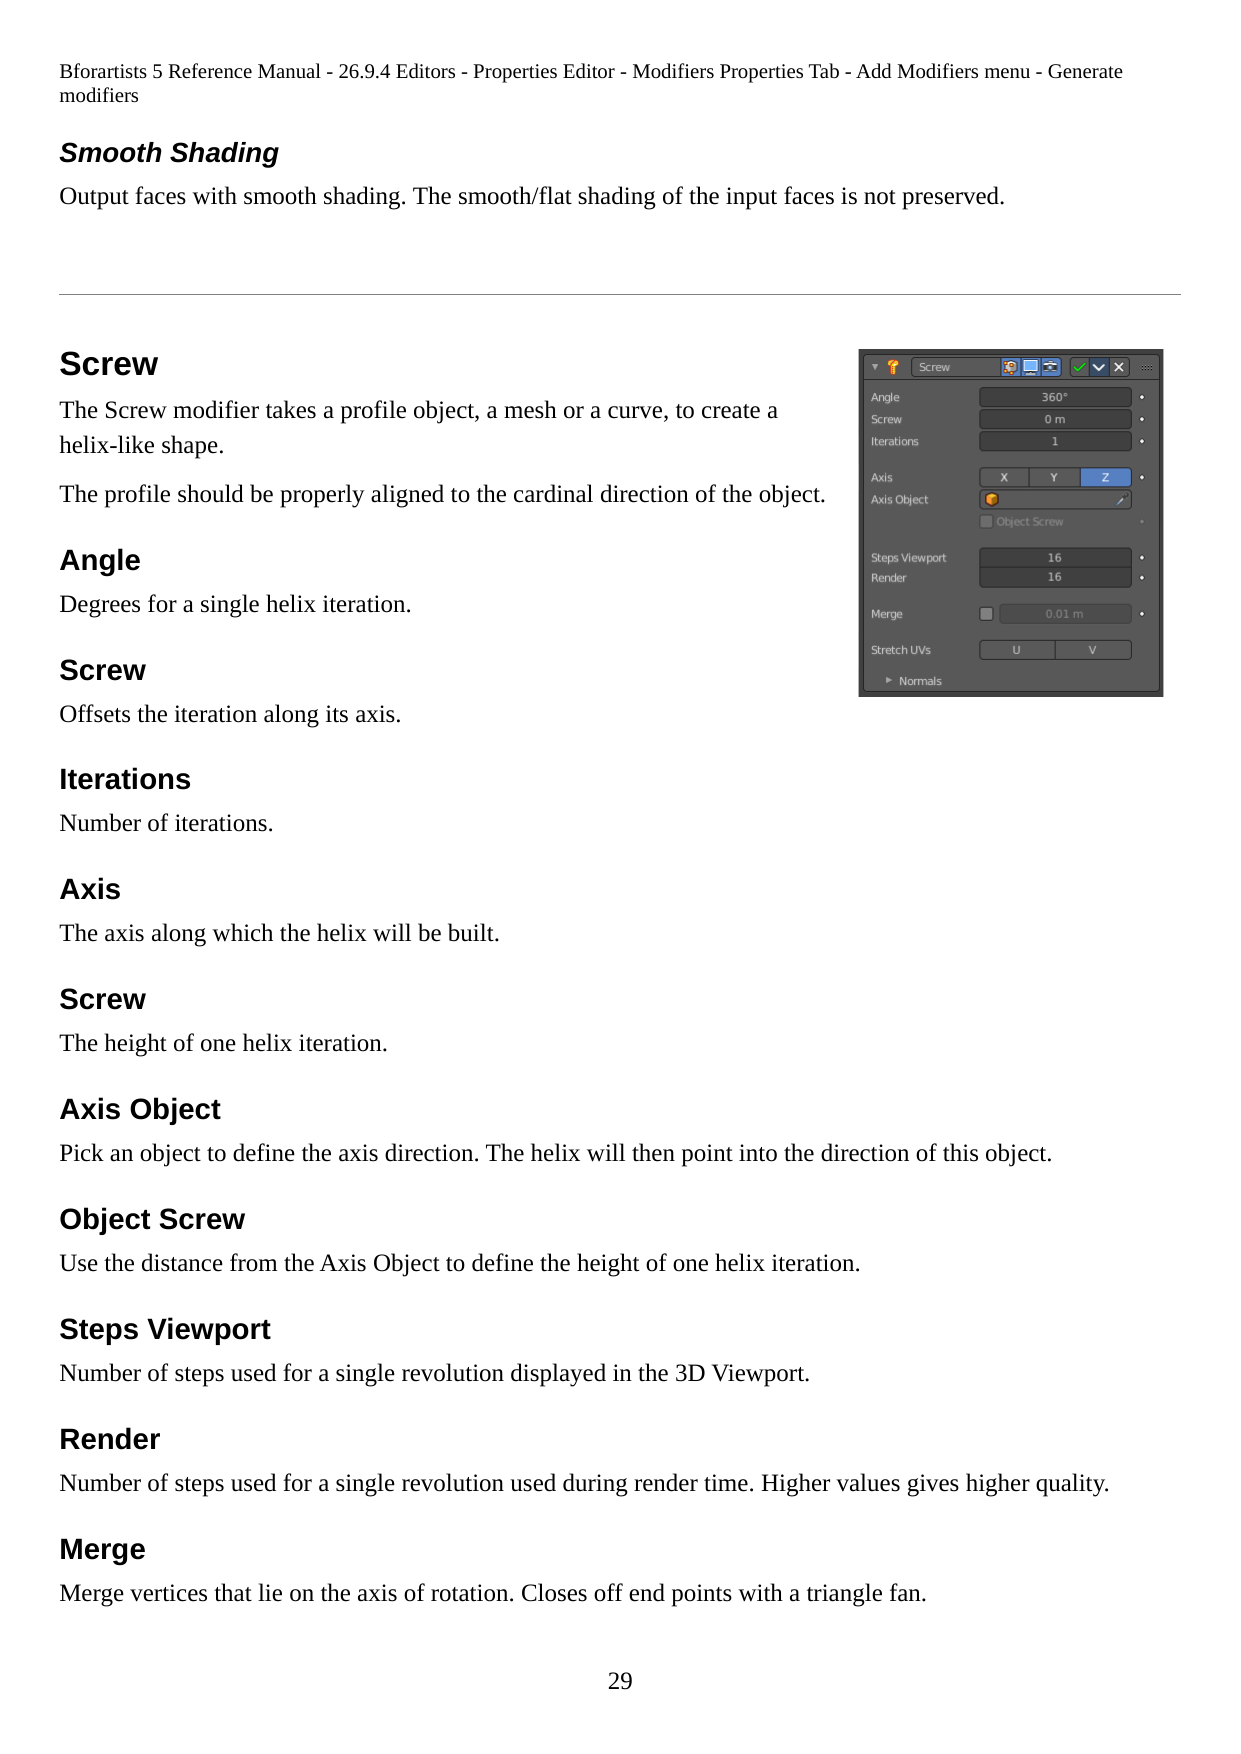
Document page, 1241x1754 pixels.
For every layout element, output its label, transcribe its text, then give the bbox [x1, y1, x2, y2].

text The profile should be properly aligned to the cardinal direction of the object. [59, 479, 858, 508]
subtitle Screw [59, 652, 858, 686]
text Degrees for a single helix iteration. [59, 589, 858, 617]
subtitle Steps Viewport [59, 1312, 1181, 1346]
text Output faces with smooth shading. The smooth/flat shading of the input faces is not preserved. [59, 181, 1181, 210]
subtitle [1164, 652, 1181, 686]
subtitle [1164, 542, 1181, 576]
subtitle Iterations [59, 762, 1181, 796]
picture [858, 349, 1164, 697]
subtitle Screw [59, 344, 1181, 383]
subtitle Render [59, 1422, 1181, 1455]
subtitle Angle [59, 542, 858, 576]
subtitle Object Screw [59, 1202, 1181, 1236]
subtitle Merge [59, 1532, 1181, 1565]
subtitle Axis Object [59, 1092, 1181, 1126]
text Pick an object to define the axis direction. The helix will then point into the direction of this object. [59, 1138, 1181, 1167]
text Merge vertices that lie on the axis of rotation. Closes off end points with a triangle fan. [59, 1578, 1181, 1607]
text Number of steps used for a single revolution displayed in the 3D Viewport. [59, 1358, 1181, 1387]
text Use the distance from the Axis Object to define the height of one helix iteration. [59, 1248, 1181, 1277]
text Offsets the iteration along its axis. [59, 699, 1181, 727]
text Number of iterations. [59, 808, 1181, 837]
subtitle Axis [59, 872, 1181, 906]
text The height of one helix iteration. [59, 1028, 1181, 1057]
text The Screw modifier takes a profile object, a mesh or a curve, to create a helix-like shape. [59, 395, 858, 458]
text The axis along which the helix will be built. [59, 918, 1181, 947]
subtitle Smooth Shading [59, 137, 1181, 168]
text Number of steps used for a single revolution used during render time. Higher values gives higher quality. [59, 1468, 1181, 1497]
subtitle Screw [59, 982, 1181, 1016]
